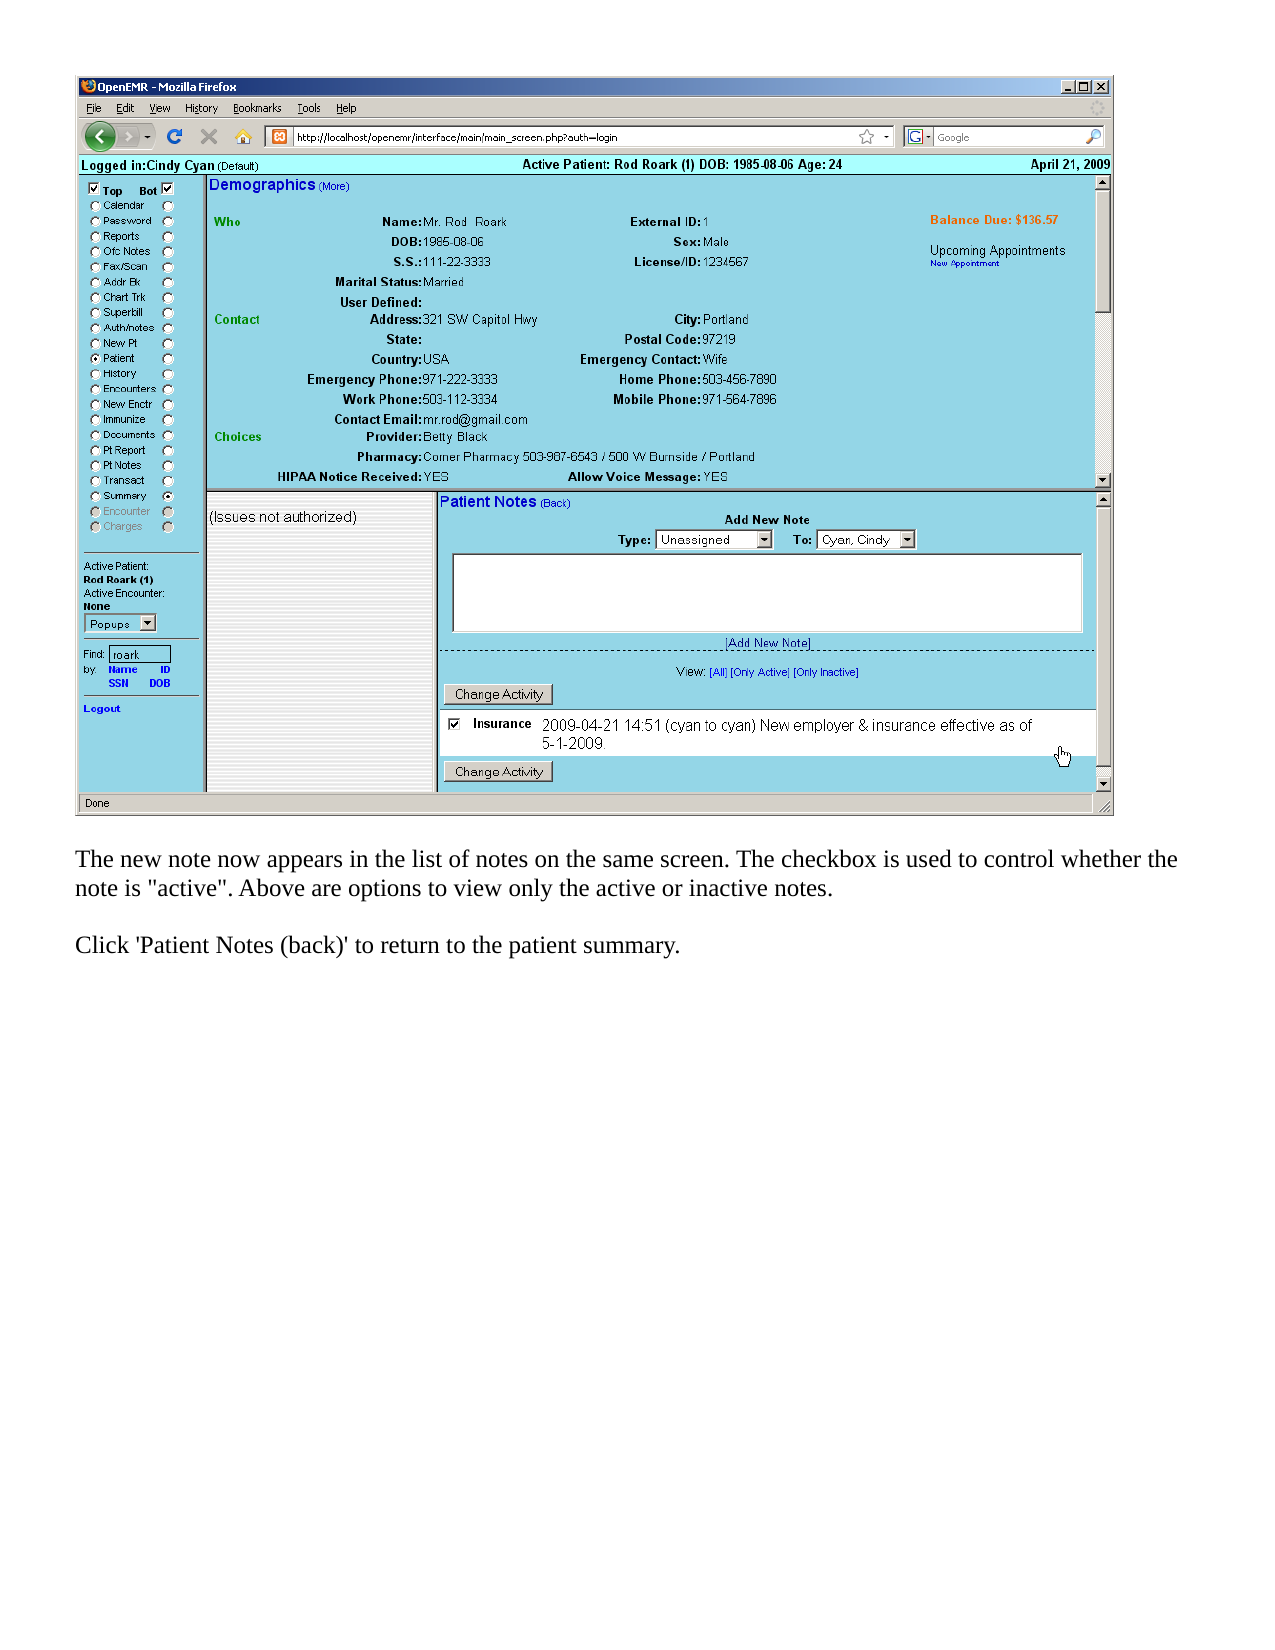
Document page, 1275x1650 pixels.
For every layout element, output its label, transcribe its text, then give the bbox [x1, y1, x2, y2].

picture [75, 75, 1114, 816]
text Click 'Patient Notes (back)' to return to the patient summary. [75, 930, 1200, 959]
text The new note now appears in the list of notes on the same screen. The checkbox is used to control whether the note is "active". Above are options to view only the active or inactive notes. [75, 844, 1200, 902]
